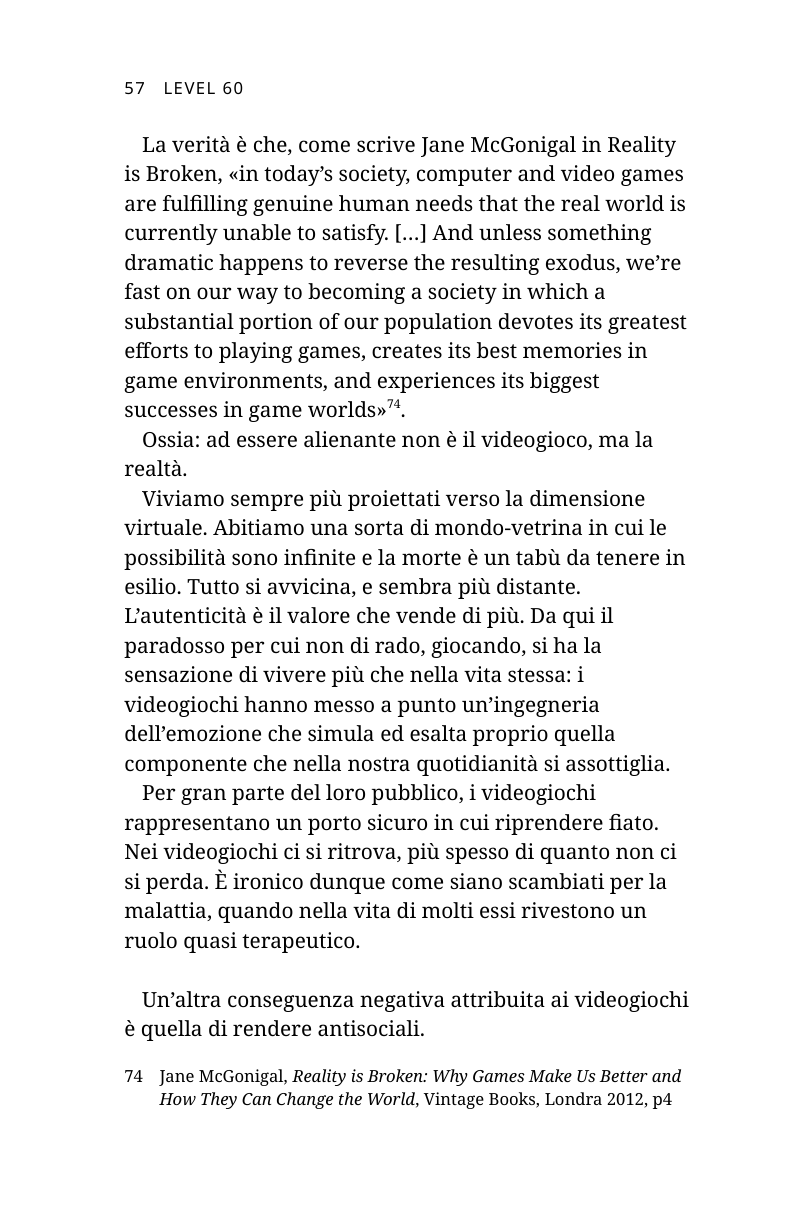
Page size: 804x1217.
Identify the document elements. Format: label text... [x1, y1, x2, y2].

text Un’altra conseguenza negativa attribuita ai videogiochi è quella di rendere antisociali. [124, 984, 697, 1043]
text Viviamo sempre più proiettati verso la dimensione virtuale. Abitiamo una sorta di mondo-vetrina in cui le possibilità sono infinite e la morte è un tabù da tenere in esilio. Tutto si avvicina, e sembra più distante. L’autenticità è il valore che vende di più. Da qui il paradosso per cui non di rado, giocando, si ha la sensazione di vivere più che nella vita stessa: i videogiochi hanno messo a punto un’ingegneria dell’emozione che simula ed esalta proprio quella componente che nella nostra quotidianità si assottiglia. [124, 483, 697, 777]
text Ossia: ad essere alienante non è il videogioco, ma la realtà. [124, 424, 697, 483]
text Per gran parte del loro pubblico, i videogiochi rappresentano un porto sicuro in cui riprendere fiato. Nei videogiochi ci si ritrova, più spesso di quanto non ci si perda. È ironico dunque come siano scambiati per la malattia, quando nella vita di molti essi rivestono un ruolo quasi terapeutico. [124, 777, 697, 954]
text La verità è che, come scrive Jane McGonigal in Reality is Broken, «in today’s society, computer and video games are fulfilling genuine human needs that the real world is currently unable to satisfy. […] And unless something dramatic happens to reverse the resulting exodus, we’re fast on our way to becoming a society in which a substantial portion of our population devotes its greatest efforts to playing games, creates its best memories in game environments, and experiences its biggest successes in game worlds». [124, 129, 697, 424]
text Jane McGonigal, Reality is Broken: Why Games Make Us Better and How They Can Change the World, Vintage Books, Londra 2012, p4 [124, 1065, 697, 1110]
